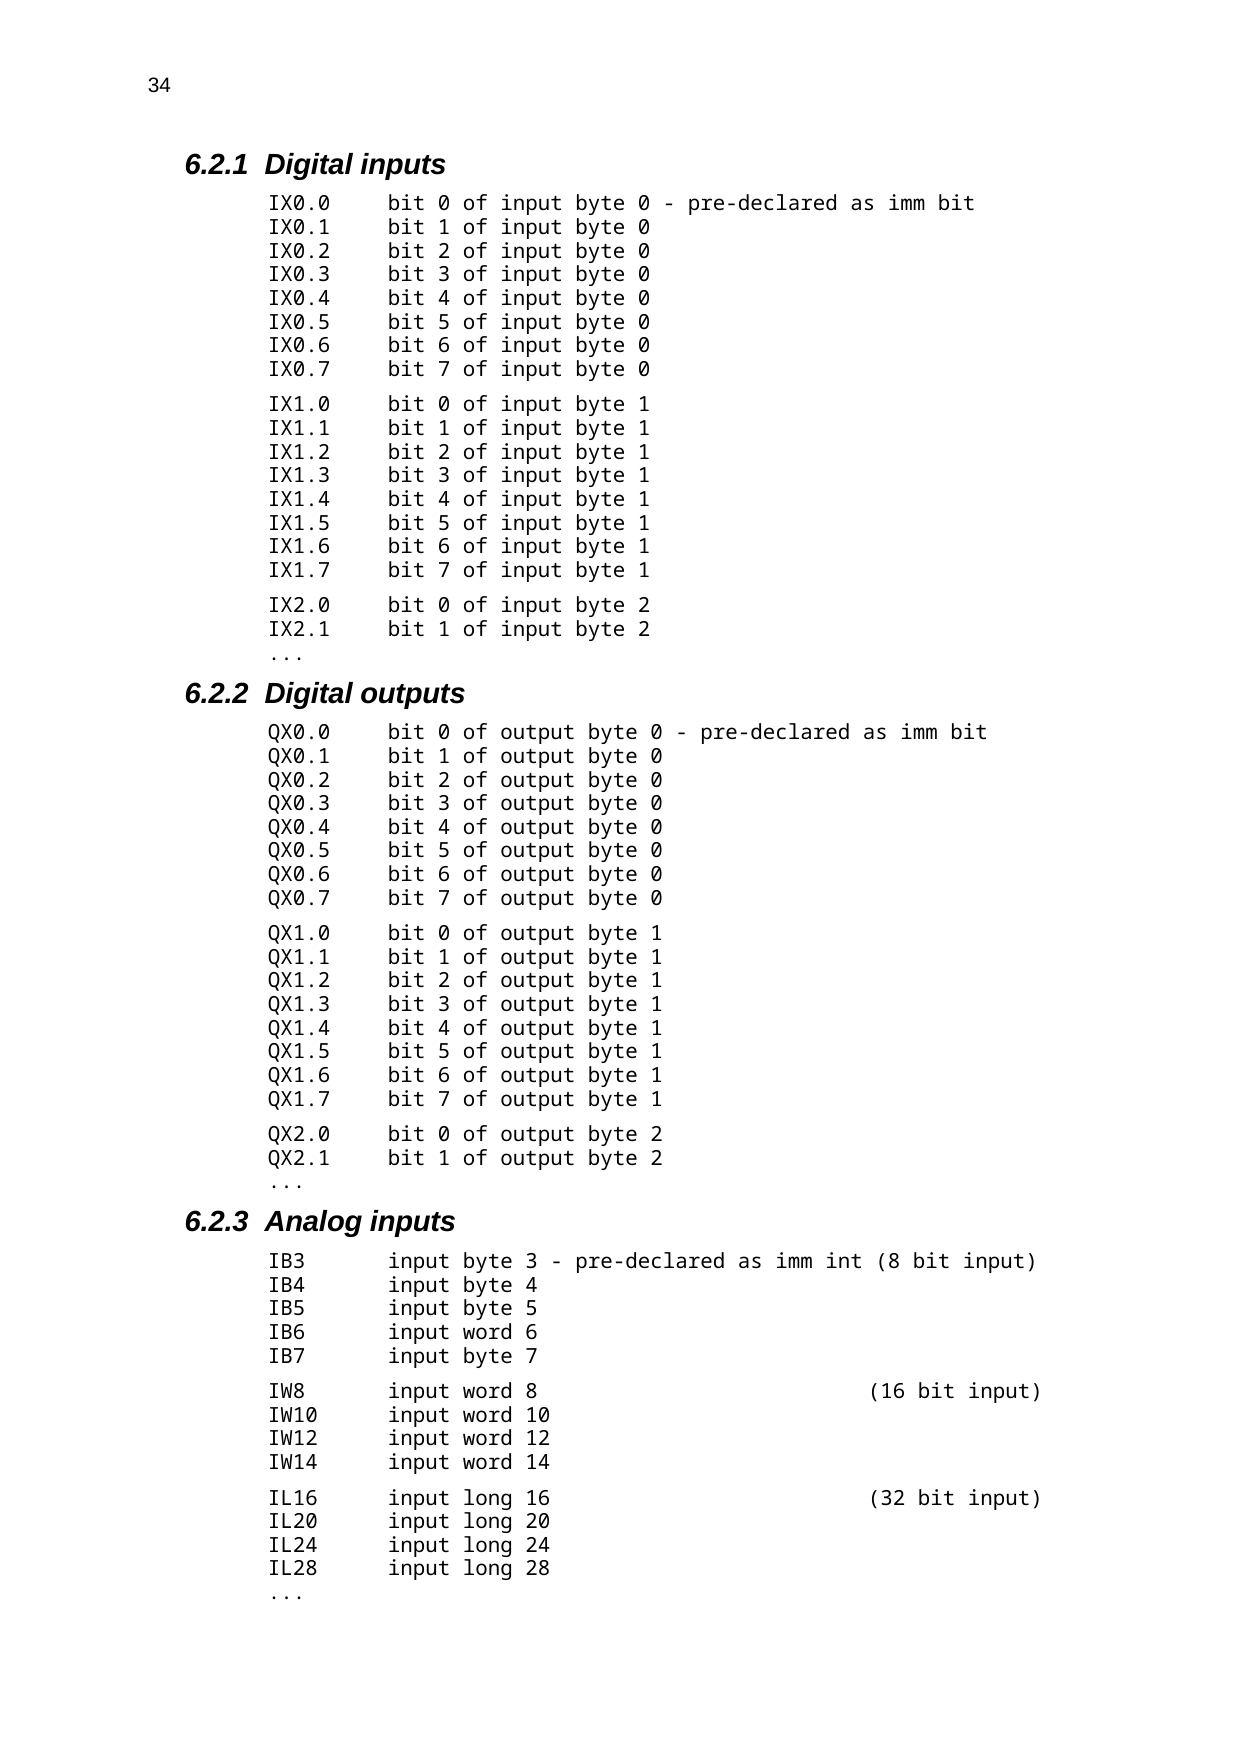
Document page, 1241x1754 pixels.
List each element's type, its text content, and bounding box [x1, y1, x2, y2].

text QX0.0 bit 0 of output byte 0 - pre-declared as imm bit QX0.1 bit 1 of output byte 0 QX0.2 bit 2 of output byte 0 QX0.3 bit 3 of output byte 0 QX0.4 bit 4 of output byte 0 QX0.5 bit 5 of output byte 0 QX0.6 bit 6 of output byte 0 QX0.7 bit 7 of output byte 0 [268, 721, 1092, 910]
text IL16 input long 16 (32 bit input) IL20 input long 20 IL24 input long 24 IL28 input long 28 ... [268, 1486, 1092, 1604]
text IB3 input byte 3 - pre-declared as imm int (8 bit input) IB4 input byte 4 IB5 input byte 5 IB6 input word 6 IB7 input byte 7 [268, 1250, 1092, 1368]
text IX2.0 bit 0 of input byte 2 IX2.1 bit 1 of input byte 2 ... [268, 594, 1092, 665]
subtitle Analog inputs [184, 1205, 1092, 1238]
text QX1.0 bit 0 of output byte 1 QX1.1 bit 1 of output byte 1 QX1.2 bit 2 of output byte 1 QX1.3 bit 3 of output byte 1 QX1.4 bit 4 of output byte 1 QX1.5 bit 5 of output byte 1 QX1.6 bit 6 of output byte 1 QX1.7 bit 7 of output byte 1 [268, 922, 1092, 1111]
text IW8 input word 8 (16 bit input) IW10 input word 10 IW12 input word 12 IW14 input word 14 [268, 1380, 1092, 1474]
text IX1.0 bit 0 of input byte 1 IX1.1 bit 1 of input byte 1 IX1.2 bit 2 of input byte 1 IX1.3 bit 3 of input byte 1 IX1.4 bit 4 of input byte 1 IX1.5 bit 5 of input byte 1 IX1.6 bit 6 of input byte 1 IX1.7 bit 7 of input byte 1 [268, 393, 1092, 582]
text QX2.0 bit 0 of output byte 2 QX2.1 bit 1 of output byte 2 ... [268, 1123, 1092, 1194]
subtitle Digital inputs [184, 148, 1092, 180]
subtitle Digital outputs [184, 677, 1092, 709]
text IX0.0 bit 0 of input byte 0 - pre-declared as imm bit IX0.1 bit 1 of input byte 0 IX0.2 bit 2 of input byte 0 IX0.3 bit 3 of input byte 0 IX0.4 bit 4 of input byte 0 IX0.5 bit 5 of input byte 0 IX0.6 bit 6 of input byte 0 IX0.7 bit 7 of input byte 0 [268, 192, 1092, 381]
